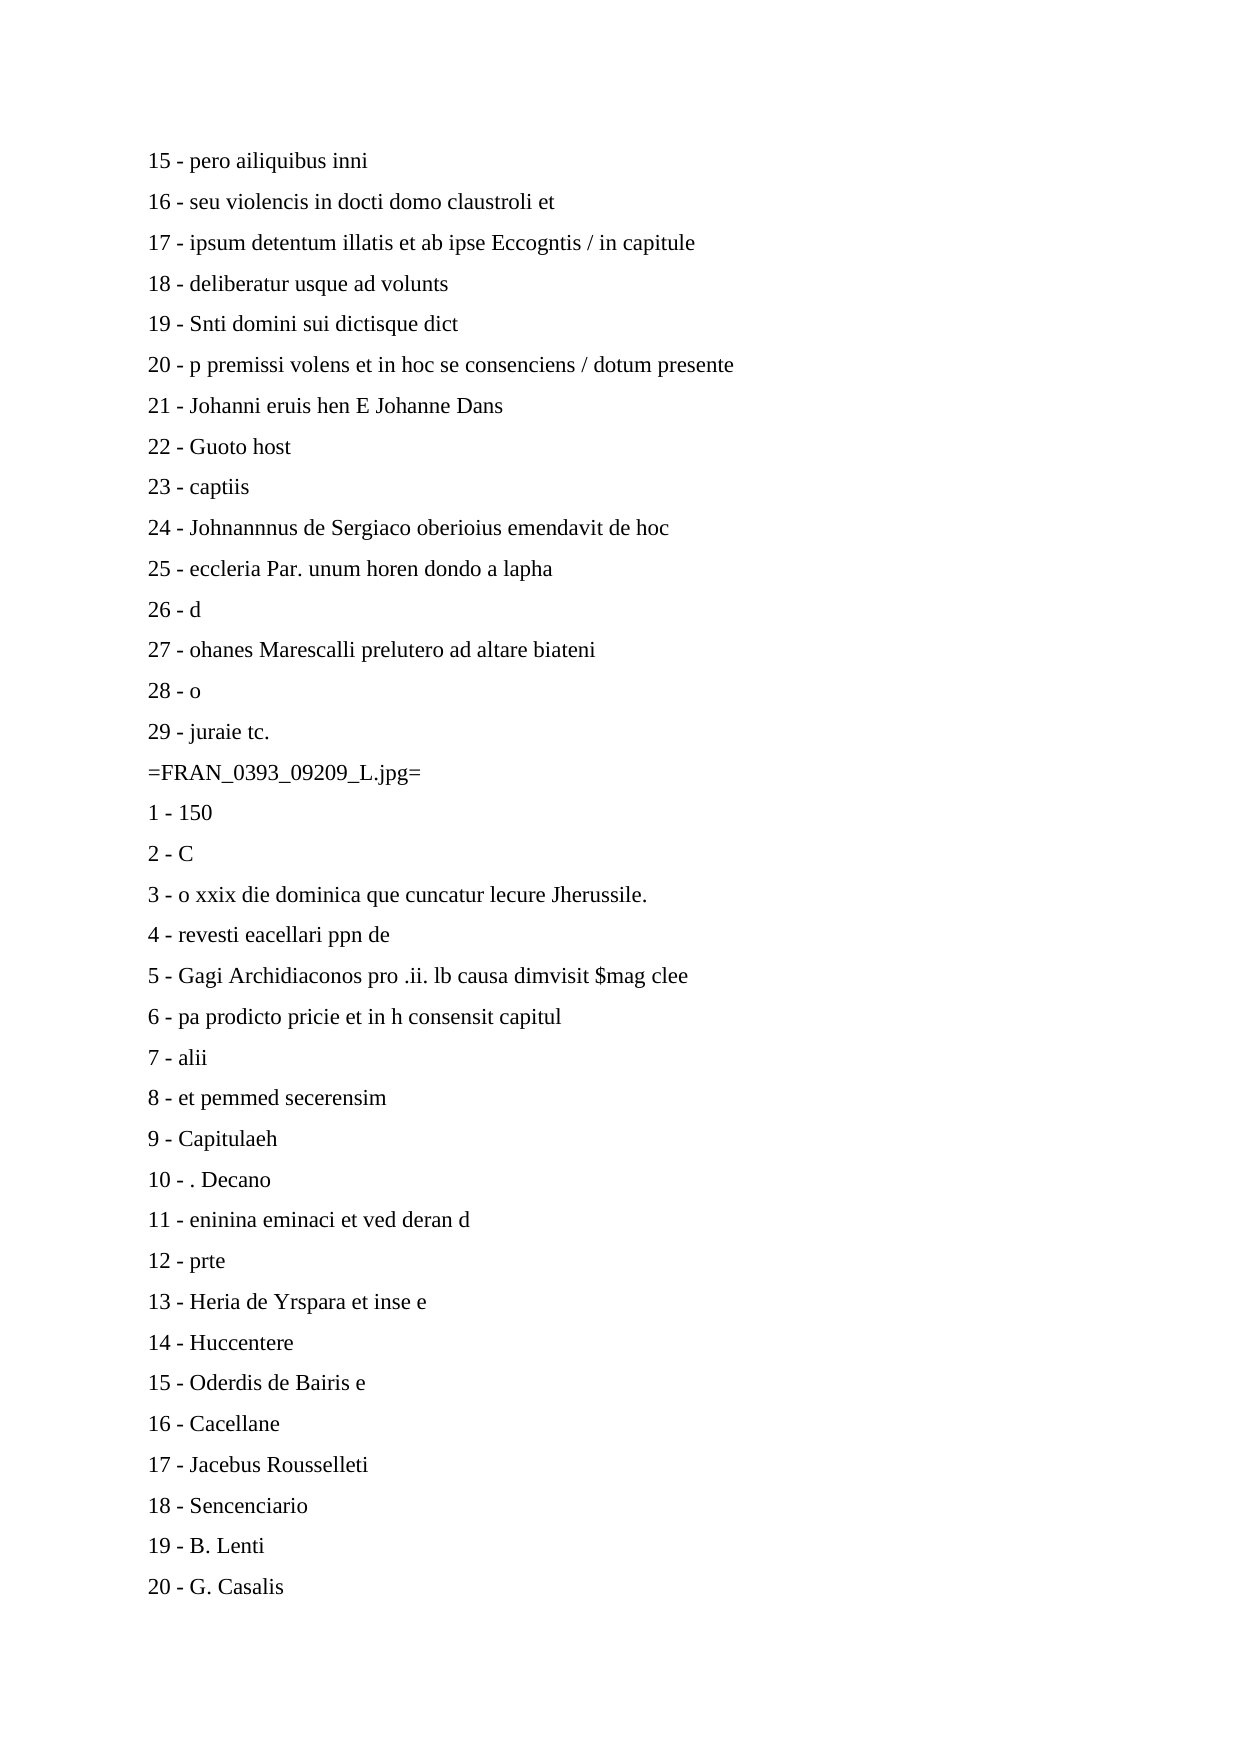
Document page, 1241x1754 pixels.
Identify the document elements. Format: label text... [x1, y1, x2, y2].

text 17 - ipsum detentum illatis et ab ipse Eccogntis / in capitule [148, 229, 1093, 255]
text 2 - C [148, 840, 1093, 866]
text =FRAN_0393_09209_L.jpg= [148, 758, 1093, 785]
text 29 - juraie tc. [148, 718, 1093, 744]
text 8 - et pemmed secerensim [148, 1084, 1093, 1111]
text 18 - Sencenciario [148, 1492, 1093, 1518]
text 17 - Jacebus Rousselleti [148, 1451, 1093, 1477]
text 19 - Snti domini sui dictisque dict [148, 311, 1093, 337]
text 15 - Oderdis de Bairis e [148, 1369, 1093, 1396]
text 16 - Cacellane [148, 1410, 1093, 1437]
text 4 - revesti eacellari ppn de [148, 921, 1093, 948]
text 14 - Huccentere [148, 1329, 1093, 1355]
text 26 - d [148, 596, 1093, 622]
text 12 - prte [148, 1247, 1093, 1274]
text 20 - G. Casalis [148, 1573, 1093, 1599]
text 23 - captiis [148, 473, 1093, 500]
text 15 - pero ailiquibus inni [148, 148, 1093, 174]
text 24 - Johnannnus de Sergiaco oberioius emendavit de hoc [148, 514, 1093, 541]
text 6 - pa prodicto pricie et in h consensit capitul [148, 1003, 1093, 1029]
text 11 - eninina eminaci et ved deran d [148, 1207, 1093, 1233]
text 19 - B. Lenti [148, 1532, 1093, 1559]
text 20 - p premissi volens et in hoc se consenciens / dotum presente [148, 351, 1093, 378]
text 16 - seu violencis in docti domo claustroli et [148, 188, 1093, 215]
text 13 - Heria de Yrspara et inse e [148, 1288, 1093, 1314]
text 1 - 150 [148, 799, 1093, 826]
text 18 - deliberatur usque ad volunts [148, 270, 1093, 296]
text 5 - Gagi Archidiaconos pro .ii. lb causa dimvisit $mag clee [148, 962, 1093, 988]
text 25 - eccleria Par. unum horen dondo a lapha [148, 555, 1093, 581]
text 27 - ohanes Marescalli prelutero ad altare biateni [148, 636, 1093, 663]
text 21 - Johanni eruis hen E Johanne Dans [148, 392, 1093, 418]
text 22 - Guoto host [148, 433, 1093, 459]
text 10 - . Decano [148, 1166, 1093, 1192]
text 7 - alii [148, 1044, 1093, 1070]
text 28 - o [148, 677, 1093, 703]
text 9 - Capitulaeh [148, 1125, 1093, 1151]
text 3 - o xxix die dominica que cuncatur lecure Jherussile. [148, 881, 1093, 907]
